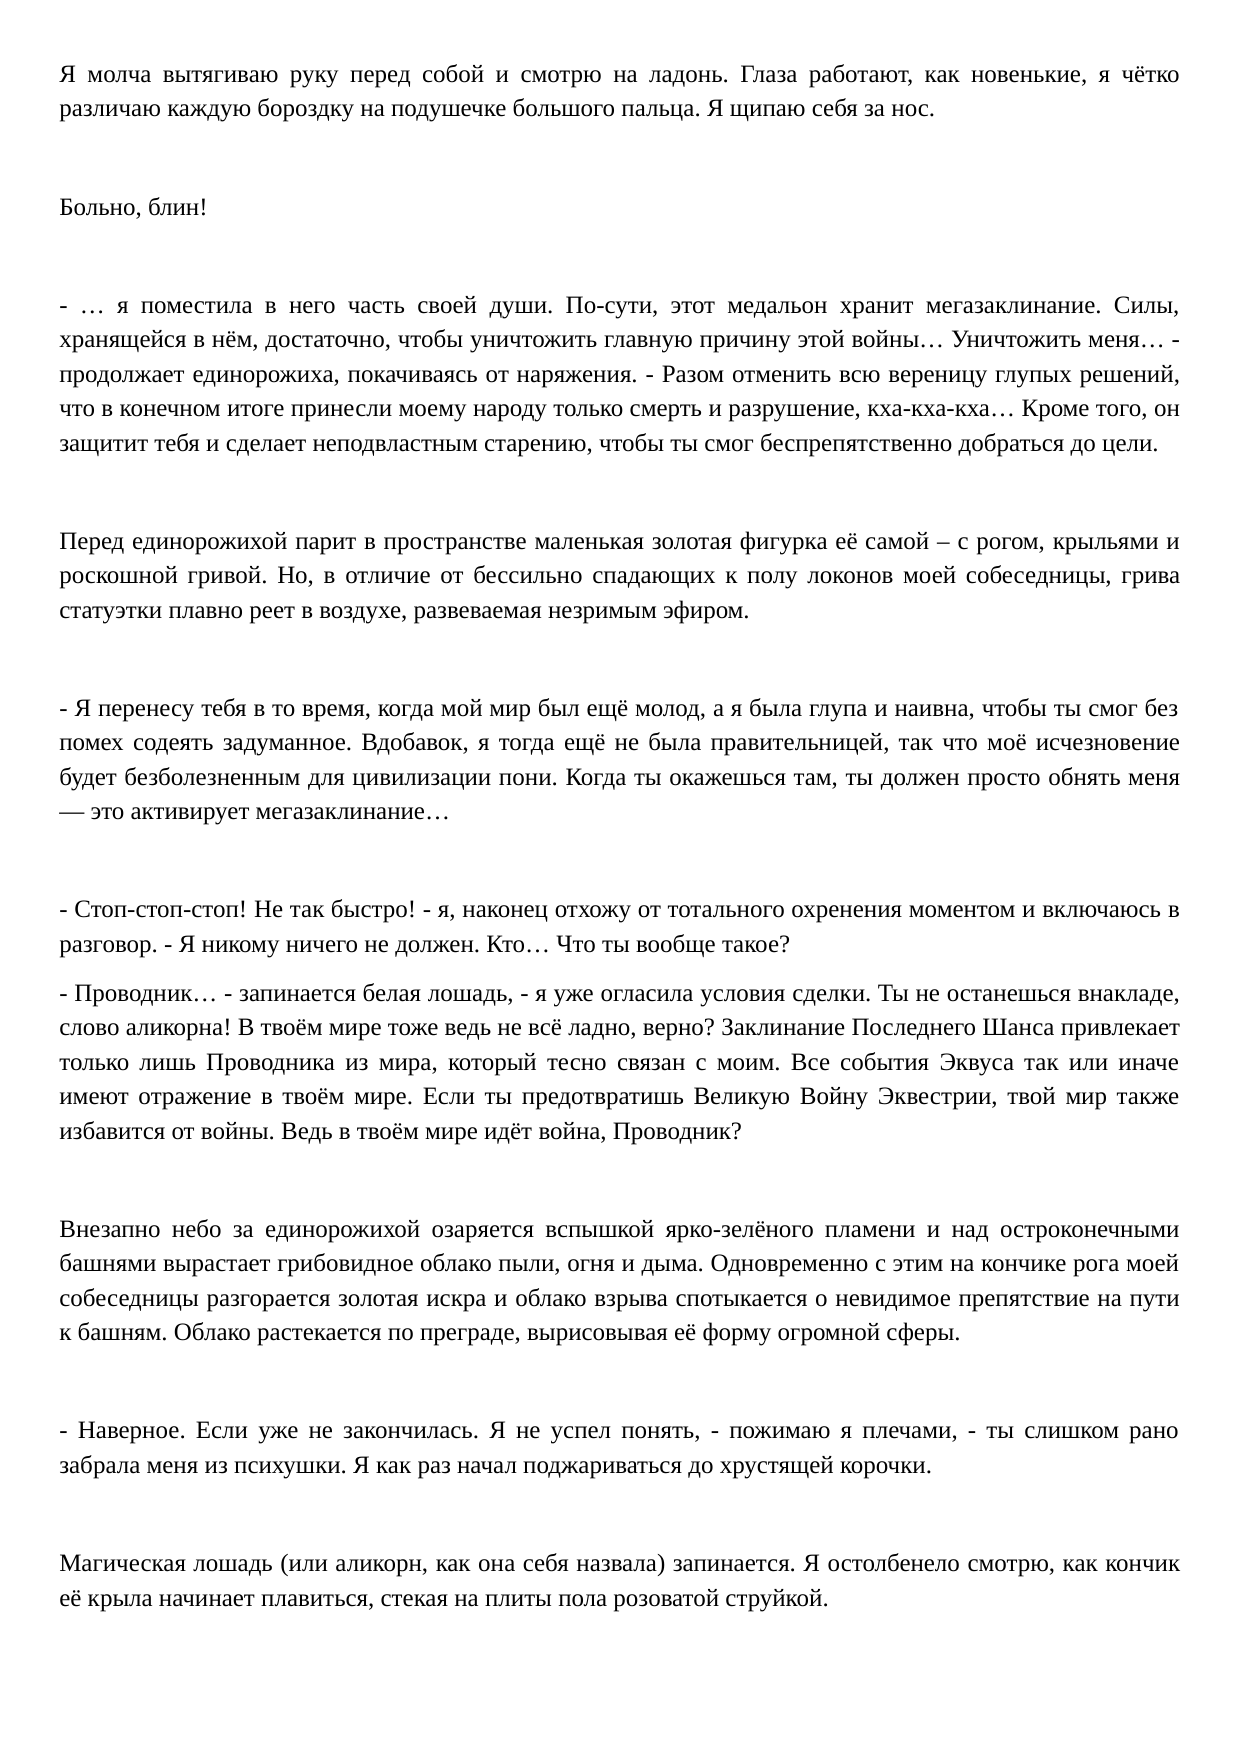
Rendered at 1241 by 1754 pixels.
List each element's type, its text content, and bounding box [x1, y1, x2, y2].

text Внезапно небо за единорожихой озаряется вспышкой ярко-зелёного пламени и над остроконечными башнями вырастает грибовидное облако пыли, огня и дыма. Одновременно с этим на кончике рога моей собеседницы разгорается золотая искра и облако взрыва спотыкается о невидимое препятствие на пути к башням. Облако растекается по преграде, вырисовывая её форму огромной сферы. [59, 1214, 1181, 1346]
text - Наверное. Если уже не закончилась. Я не успел понять, - пожимаю я плечами, - ты слишком рано забрала меня из психушки. Я как раз начал поджариваться до хрустящей корочки. [59, 1416, 1181, 1479]
text - Проводник… - запинается белая лошадь, - я уже огласила условия сделки. Ты не останешься внакладе, слово аликорна! В твоём мире тоже ведь не всё ладно, верно? Заклинание Последнего Шанса привлекает только лишь Проводника из мира, который тесно связан с моим. Все события Эквуса так или иначе имеют отражение в твоём мире. Если ты предотвратишь Великую Войну Эквестрии, твой мир также избавится от войны. Ведь в твоём мире идёт война, Проводник? [59, 978, 1181, 1145]
text Перед единорожихой парит в пространстве маленькая золотая фигурка её самой – с рогом, крыльями и роскошной гривой. Но, в отличие от бессильно спадающих к полу локонов моей собеседницы, грива статуэтки плавно реет в воздухе, развеваемая незримым эфиром. [59, 526, 1181, 623]
text Магическая лошадь (или аликорн, как она себя назвала) запинается. Я остолбенело смотрю, как кончик её крыла начинает плавиться, стекая на плиты пола розоватой струйкой. [59, 1548, 1181, 1611]
text - … я поместила в него часть своей души. По-сути, этот медальон хранит мегазаклинание. Силы, хранящейся в нём, достаточно, чтобы уничтожить главную причину этой войны… Уничтожить меня… - продолжает единорожиха, покачиваясь от наряжения. - Разом отменить всю вереницу глупых решений, что в конечном итоге принесли моему народу только смерть и разрушение, кха-кха-кха… Кроме того, он защитит тебя и сделает неподвластным старению, чтобы ты смог беспрепятственно добраться до цели. [59, 290, 1181, 456]
text Я молча вытягиваю руку перед собой и смотрю на ладонь. Глаза работают, как новенькие, я чётко различаю каждую бороздку на подушечке большого пальца. Я щипаю себя за нос. [59, 59, 1181, 122]
text - Я перенесу тебя в то время, когда мой мир был ещё молод, а я была глупа и наивна, чтобы ты смог без помех содеять задуманное. Вдобавок, я тогда ещё не была правительницей, так что моё исчезновение будет безболезненным для цивилизации пони. Когда ты окажешься там, ты должен просто обнять меня — это активирует мегазаклинание… [59, 693, 1181, 825]
text Больно, блин! [59, 192, 1181, 220]
text - Стоп-стоп-стоп! Не так быстро! - я, наконец отхожу от тотального охренения моментом и включаюсь в разговор. - Я никому ничего не должен. Кто… Что ты вообще такое? [59, 894, 1181, 958]
